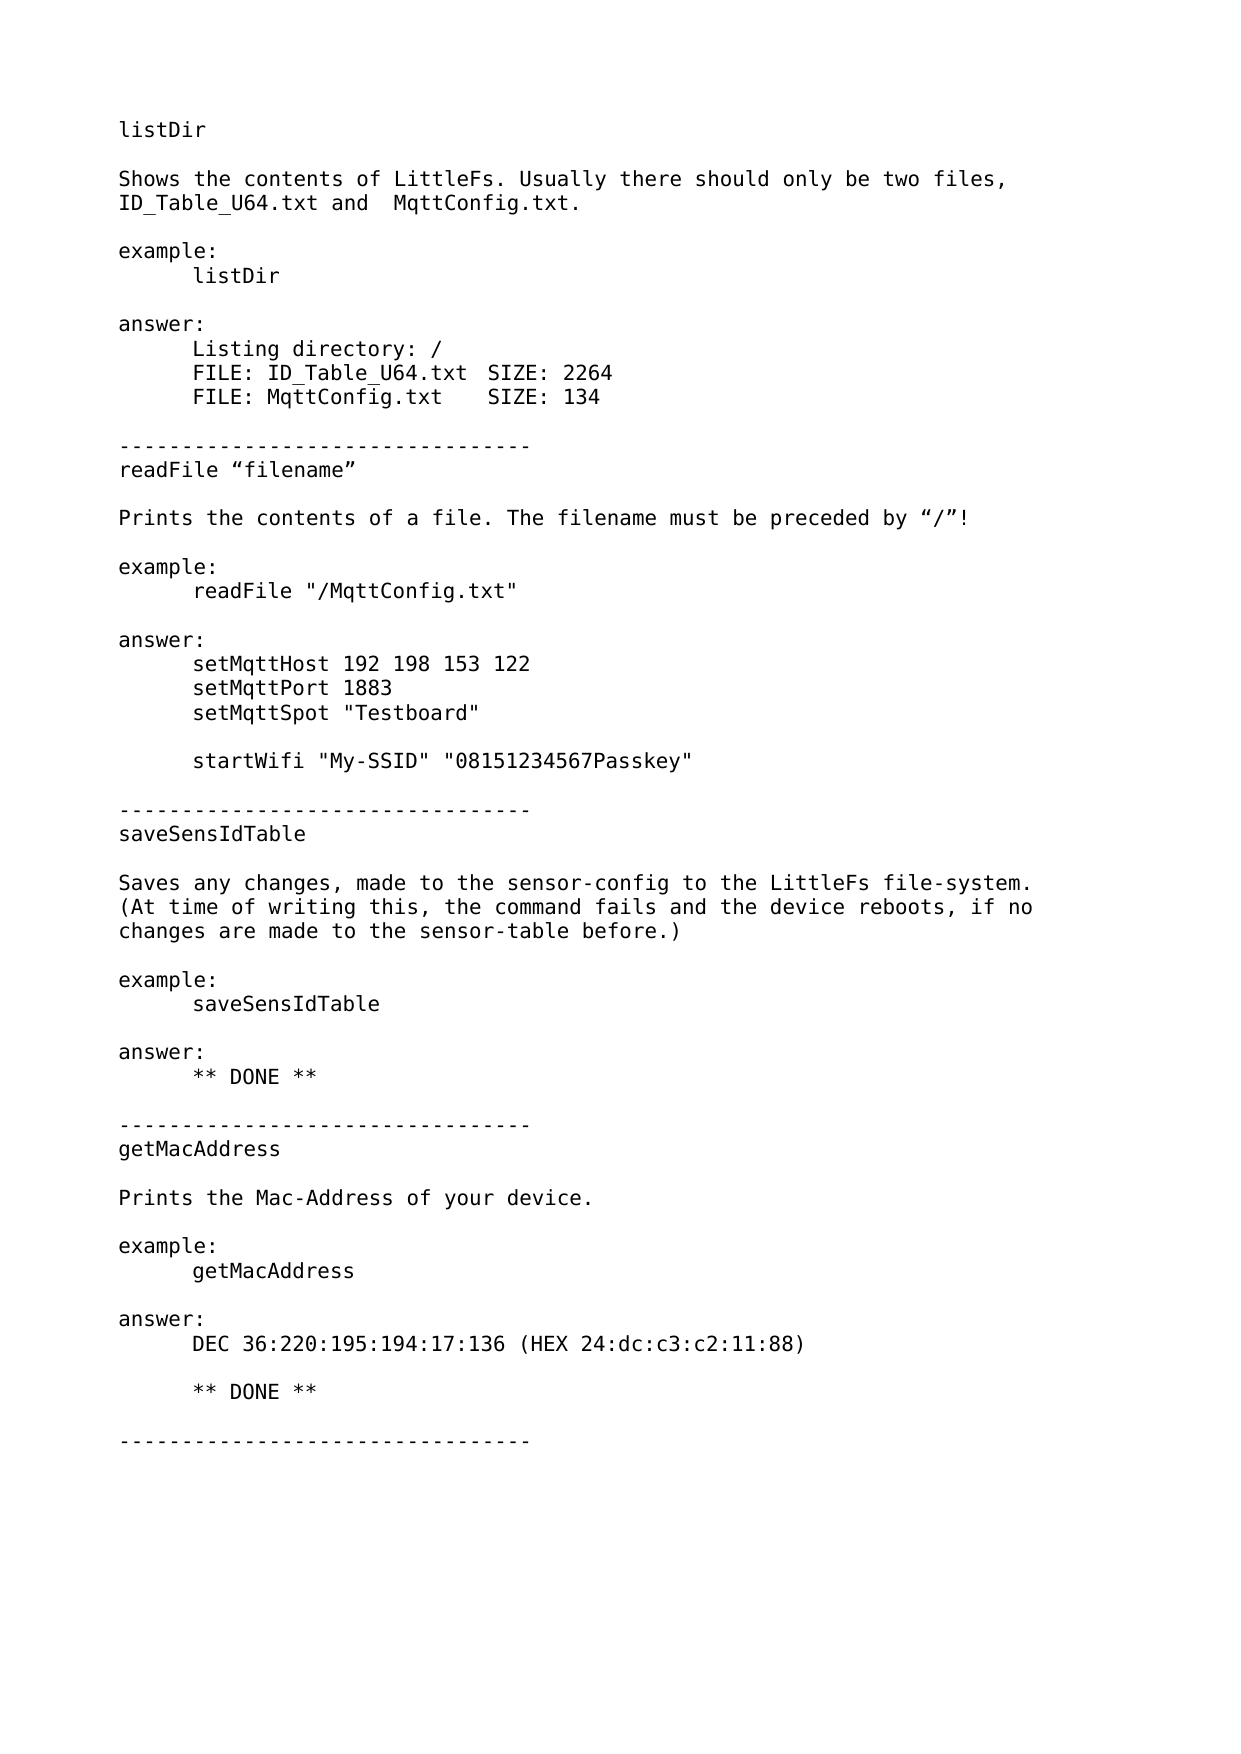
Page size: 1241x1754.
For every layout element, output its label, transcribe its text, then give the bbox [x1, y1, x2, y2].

text setMqttPort 1883 [118, 676, 1122, 701]
text example: [118, 968, 1122, 992]
text ID_Table_U64.txt and MqttConfig.txt. [118, 191, 1122, 215]
text ** DONE ** [118, 1065, 1122, 1089]
text readFile “filename” [118, 458, 1122, 482]
text (At time of writing this, the command fails and the device reboots, if no changes are made to the sensor-table before.) [118, 895, 1122, 943]
text example: [118, 555, 1122, 579]
text DEC 36:220:195:194:17:136 (HEX 24:dc:c3:c2:11:88) [118, 1332, 1122, 1356]
text Saves any changes, made to the sensor-config to the LittleFs file-system. [118, 871, 1122, 895]
text getMacAddress [118, 1259, 1122, 1283]
text setMqttSpot "Testboard" [118, 701, 1122, 725]
text Prints the Mac-Address of your device. [118, 1186, 1122, 1210]
text setMqttHost 192 198 153 122 [118, 652, 1122, 676]
text saveSensIdTable [118, 822, 1122, 846]
text startWifi "My-SSID" "08151234567Passkey" [118, 749, 1122, 773]
text FILE: ID_Table_U64.txt SIZE: 2264 [118, 361, 1122, 385]
text example: [118, 239, 1122, 264]
text listDir [118, 118, 1122, 142]
text Listing directory: / [118, 337, 1122, 361]
text getMacAddress [118, 1137, 1122, 1162]
text Prints the contents of a file. The filename must be preceded by “/”! [118, 506, 1122, 531]
text Shows the contents of LittleFs. Usually there should only be two files, [118, 167, 1122, 191]
text ** DONE ** [118, 1380, 1122, 1404]
text --------------------------------- [118, 434, 1122, 458]
text --------------------------------- [118, 1429, 1122, 1453]
text answer: [118, 1307, 1122, 1332]
text readFile "/MqttConfig.txt" [118, 579, 1122, 603]
text --------------------------------- [118, 1113, 1122, 1137]
text listDir [118, 264, 1122, 288]
text --------------------------------- [118, 798, 1122, 822]
text answer: [118, 628, 1122, 652]
text example: [118, 1234, 1122, 1259]
text saveSensIdTable [118, 992, 1122, 1016]
text answer: [118, 1040, 1122, 1065]
text answer: [118, 312, 1122, 337]
text FILE: MqttConfig.txt SIZE: 134 [118, 385, 1122, 409]
